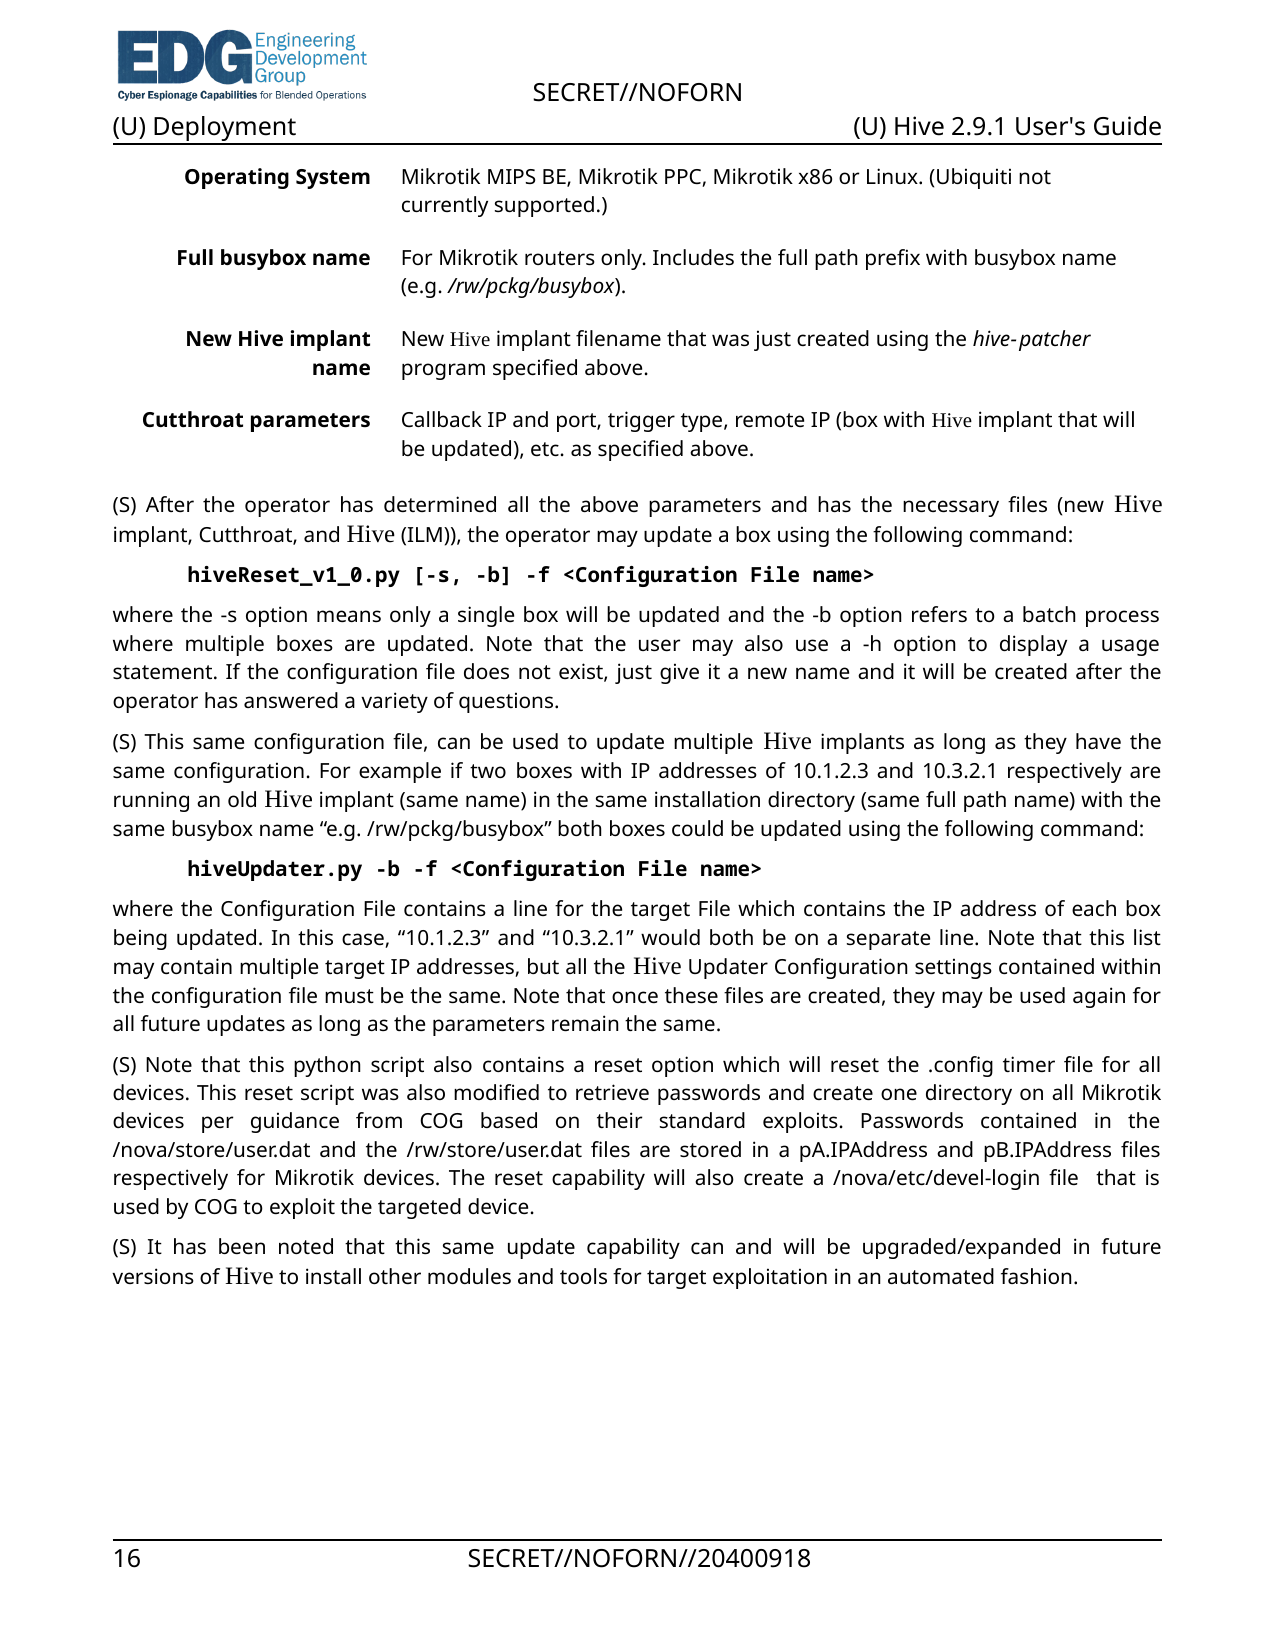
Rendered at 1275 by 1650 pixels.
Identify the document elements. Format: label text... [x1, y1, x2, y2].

table_cell New Hive implant name [122, 312, 386, 393]
table_cell Callback IP and port, trigger type, remote IP (box with Hive implant that will be updated), etc. as specified above. [386, 393, 1153, 474]
text (S) It has been noted that this same update capability can and will be upgraded/expanded in future versions of Hive to install other modules and tools for target exploitation in an automated fashion. [112, 1232, 1162, 1290]
table_cell Operating System [122, 150, 386, 231]
table_cell New Hive implant filename that was just created using the hive‑patcher program specified above. [386, 312, 1153, 393]
text hiveUpdater.py -b -f <Configuration File name> [142, 854, 1132, 882]
text where the -s option means only a single box will be updated and the -b option refers to a batch process where multiple boxes are updated. Note that the user may also use a -h option to display a usage statement. If the configuration file does not exist, just give it a new name and it will be created after the operator has answered a variety of questions. [112, 601, 1162, 714]
text (S) This same configuration file, can be used to update multiple Hive implants as long as they have the same configuration. For example if two boxes with IP addresses of 10.1.2.3 and 10.3.2.1 respectively are running an old Hive implant (same name) in the same installation directory (same full path name) with the same busybox name “e.g. /rw/pckg/busybox” both boxes could be updated using the following command: [112, 726, 1162, 842]
table_cell Cutthroat parameters [122, 393, 386, 474]
table_cell Mikrotik MIPS BE, Mikrotik PPC, Mikrotik x86 or Linux. (Ubiquiti not currently supported.) [386, 150, 1153, 231]
table_cell Full busybox name [122, 231, 386, 312]
text (S) After the operator has determined all the above parameters and has the necessary files (new Hive implant, Cutthroat, and Hive (ILM)), the operator may update a box using the following command: [112, 489, 1162, 548]
text where the Configuration File contains a line for the target File which contains the IP address of each box being updated. In this case, “10.1.2.3” and “10.3.2.1” would both be on a separate line. Note that this list may contain multiple target IP addresses, but all the Hive Updater Configuration settings contained within the configuration file must be the same. Note that once these files are created, they may be used again for all future updates as long as the parameters remain the same. [112, 894, 1162, 1038]
table_cell For Mikrotik routers only. Includes the full path prefix with busybox name (e.g. /rw/pckg/busybox). [386, 231, 1153, 312]
text (S) Note that this python script also contains a reset option which will reset the .config timer file for all devices. This reset script was also modified to retrieve passwords and create one directory on all Mikrotik devices per guidance from COG based on their standard exploits. Passwords contained in the /nova/store/user.dat and the /rw/store/user.dat files are stored in a pA.IPAddress and pB.IPAddress files respectively for Mikrotik devices. The reset capability will also create a /nova/etc/devel-login file that is used by COG to exploit the targeted device. [112, 1050, 1162, 1220]
picture [112, 27, 370, 104]
text hiveReset_v1_0.py [-s, -b] -f <Configuration File name> [142, 560, 1132, 588]
